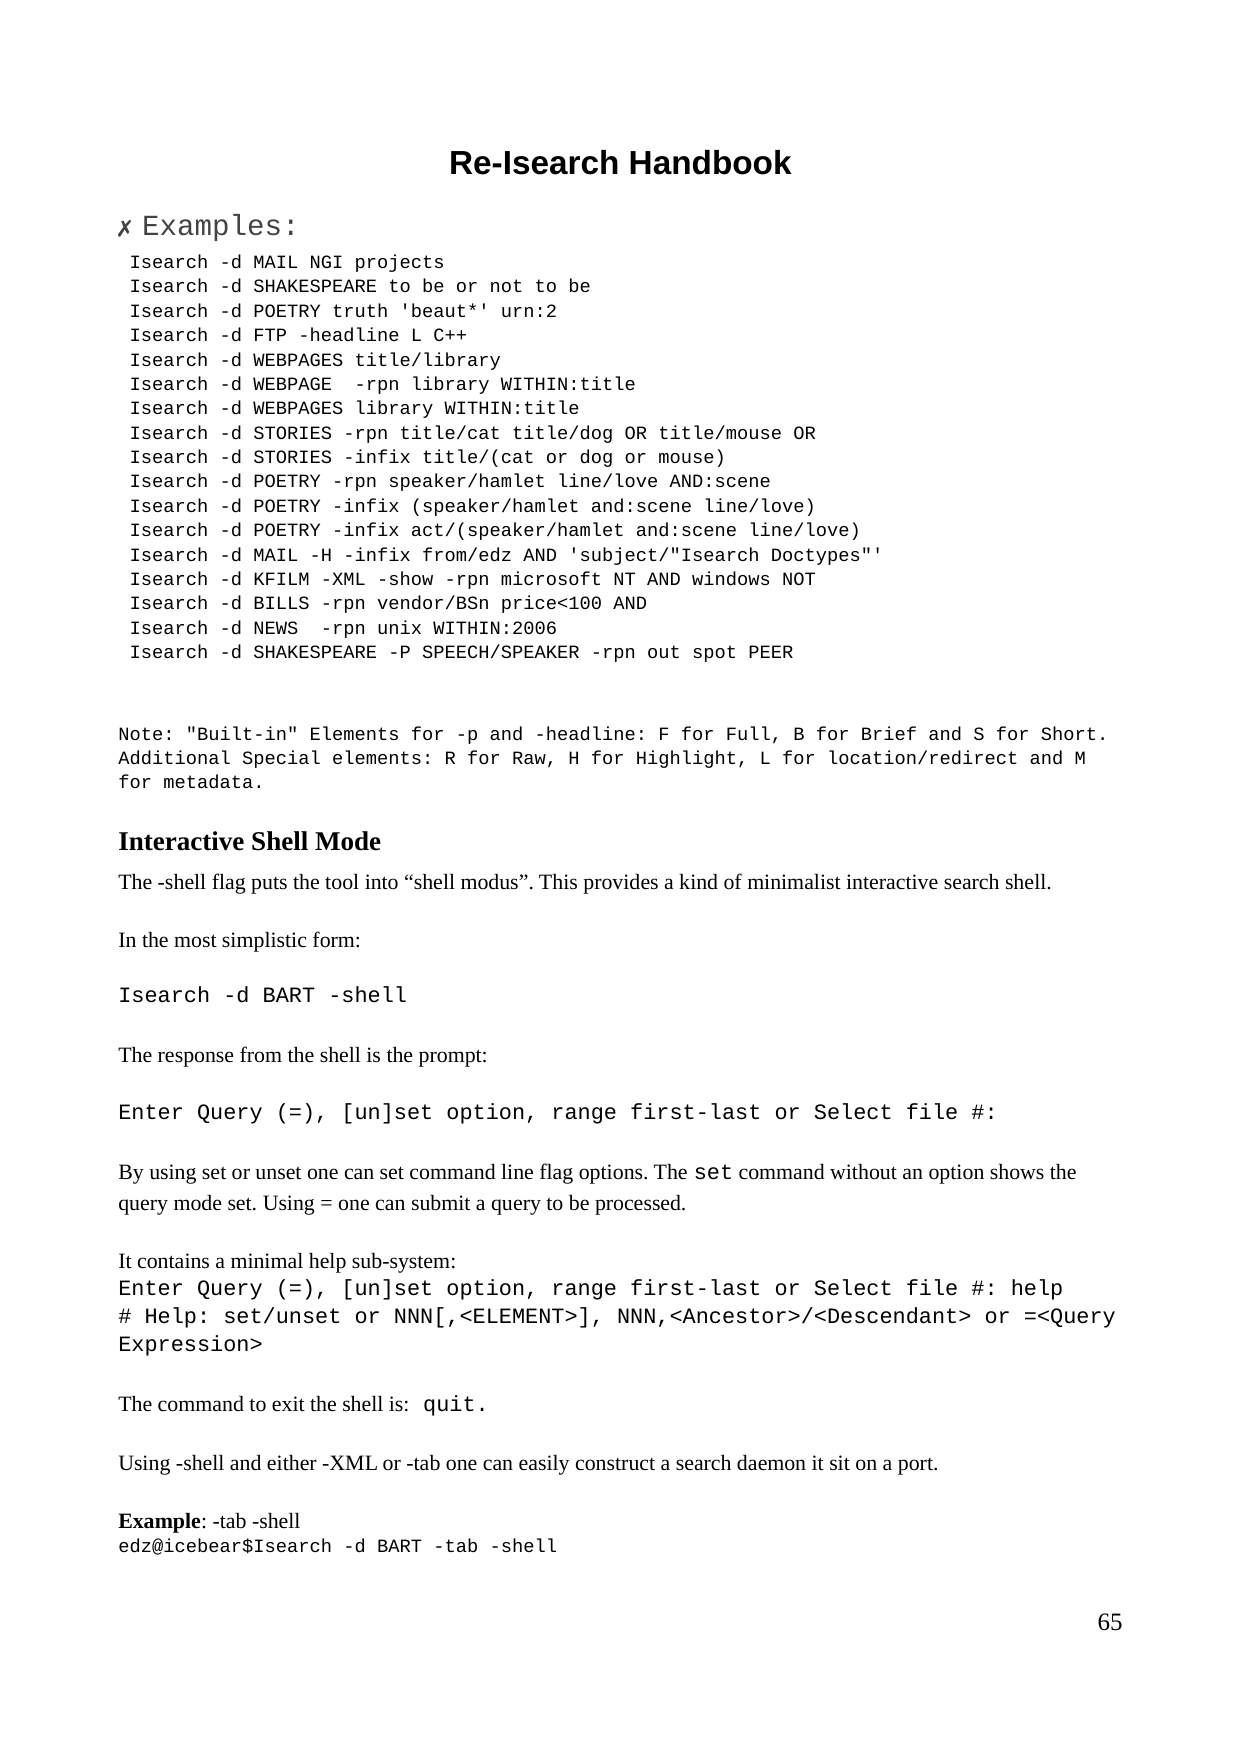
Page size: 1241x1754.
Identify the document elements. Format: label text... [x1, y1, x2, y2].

text Enter Query (=), [un]set option, range first-last or Select file #: [118, 1099, 1122, 1126]
text Isearch -d WEBPAGE -rpn library WITHIN:title [118, 375, 1122, 396]
text Isearch -d BART -shell [118, 984, 1122, 1009]
text In the most simplistic form: [118, 927, 1122, 952]
subtitle Examples: [118, 212, 1122, 244]
text The command to exit the shell is: quit. [118, 1391, 1122, 1417]
text Isearch -d SHAKESPEARE to be or not to be [118, 277, 1122, 298]
subtitle Interactive Shell Mode [118, 825, 1122, 856]
text Note: "Built-in" Elements for -p and -headline: F for Full, B for Brief and S for Short. [118, 724, 1122, 746]
text Isearch -d POETRY -infix act/(speaker/hamlet and:scene line/love) [118, 521, 1122, 542]
text Isearch -d KFILM -XML -show -rpn microsoft NT AND windows NOT [118, 570, 1122, 591]
text Additional Special elements: R for Raw, H for Highlight, L for location/redirect and M for metadata. [118, 749, 1122, 794]
text Isearch -d WEBPAGES library WITHIN:title [118, 399, 1122, 420]
text The -shell flag puts the tool into “shell modus”. This provides a kind of minimalist interactive search shell. [118, 869, 1122, 894]
text Isearch -d STORIES -rpn title/cat title/dog OR title/mouse OR [118, 423, 1122, 445]
text Isearch -d POETRY truth 'beaut*' urn:2 [118, 302, 1122, 323]
text Isearch -d MAIL NGI projects [118, 253, 1122, 274]
text # Help: set/unset or NNN[,<ELEMENT>], NNN,<Ancestor>/<Descendant> or =<Query Expression> [118, 1305, 1122, 1358]
text Isearch -d FTP -headline L C++ [118, 326, 1122, 347]
text The response from the shell is the prompt: [118, 1042, 1122, 1067]
text Isearch -d MAIL -H -infix from/edz AND 'subject/"Isearch Doctypes"' [118, 545, 1122, 567]
text Isearch -d SHAKESPEARE -P SPEECH/SPEAKER -rpn out spot PEER [118, 643, 1122, 664]
text Using -shell and either -XML or -tab one can easily construct a search daemon it sit on a port. [118, 1450, 1122, 1476]
text Example: -tab -shell [118, 1508, 1122, 1533]
text Isearch -d POETRY -rpn speaker/hamlet line/love AND:scene [118, 472, 1122, 493]
text By using set or unset one can set command line flag options. The set command without an option shows the query mode set. Using = one can submit a query to be processed. [118, 1159, 1122, 1215]
text It contains a minimal help sub-system: [118, 1248, 1122, 1273]
text Enter Query (=), [un]set option, range first-last or Select file #: help [118, 1277, 1122, 1302]
text Isearch -d BILLS -rpn vendor/BSn price<100 AND [118, 594, 1122, 615]
text edz@icebear$Isearch -d BART -tab -shell [118, 1537, 1122, 1558]
text Isearch -d WEBPAGES title/library [118, 350, 1122, 372]
text Isearch -d STORIES -infix title/(cat or dog or mouse) [118, 448, 1122, 469]
text Isearch -d NEWS -rpn unix WITHIN:2006 [118, 618, 1122, 640]
text Isearch -d POETRY -infix (speaker/hamlet and:scene line/love) [118, 497, 1122, 518]
